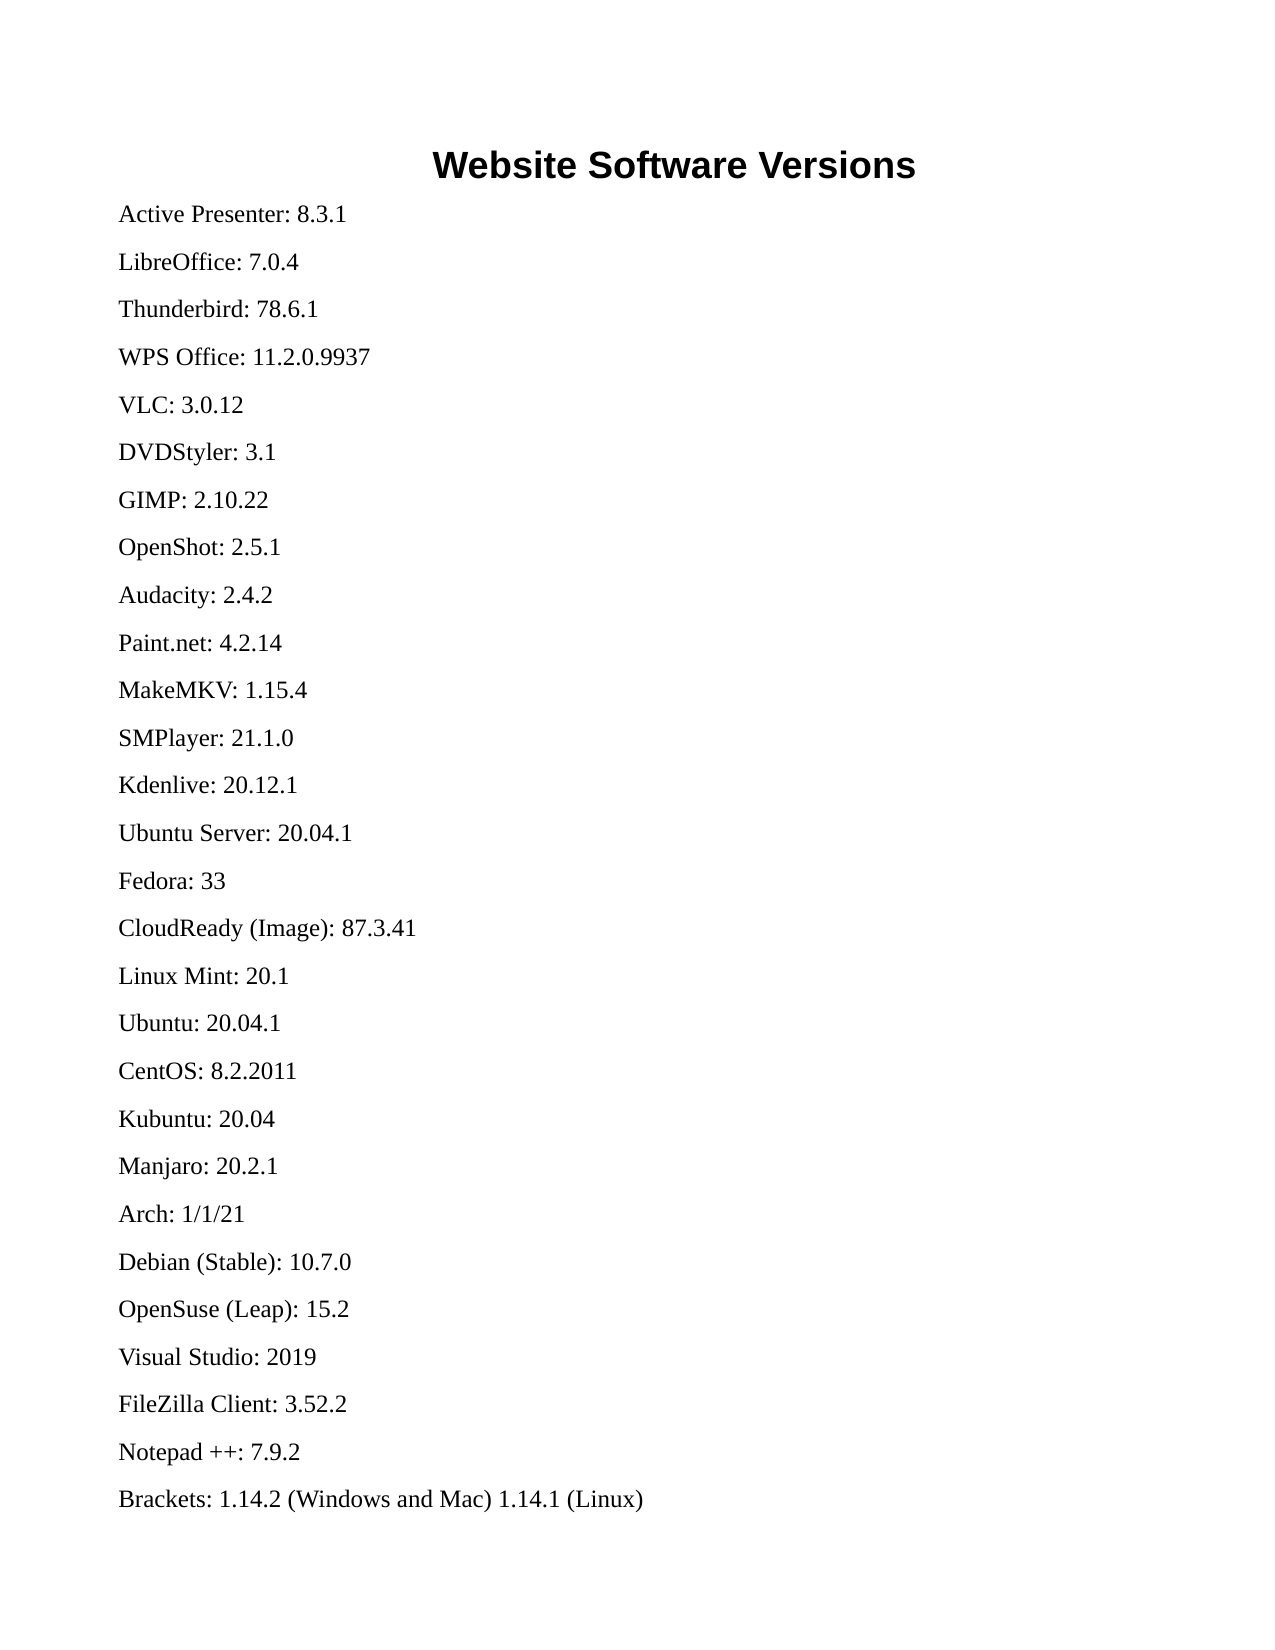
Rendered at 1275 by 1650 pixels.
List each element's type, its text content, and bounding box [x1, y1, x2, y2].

text Debian (Stable): 10.7.0 [118, 1247, 1157, 1275]
text Audacity: 2.4.2 [118, 580, 1157, 609]
text Brackets: 1.14.2 (Windows and Mac) 1.14.1 (Linux) [118, 1484, 1157, 1513]
text Kdenlive: 20.12.1 [118, 771, 1157, 799]
text CentOS: 8.2.2011 [118, 1056, 1157, 1085]
text WPS Office: 11.2.0.9937 [118, 342, 1157, 371]
text Ubuntu Server: 20.04.1 [118, 818, 1157, 847]
text OpenShot: 2.5.1 [118, 532, 1157, 561]
text VLC: 3.0.12 [118, 390, 1157, 418]
text SMPlayer: 21.1.0 [118, 723, 1157, 752]
text Fedora: 33 [118, 866, 1157, 894]
text Notepad ++: 7.9.2 [118, 1437, 1157, 1466]
text MakeMKV: 1.15.4 [118, 675, 1157, 704]
text OpenSuse (Leap): 15.2 [118, 1294, 1157, 1323]
text Active Presenter: 8.3.1 [118, 199, 1157, 228]
text LibreOffice: 7.0.4 [118, 247, 1157, 276]
text Linux Mint: 20.1 [118, 961, 1157, 990]
text Manjaro: 20.2.1 [118, 1151, 1157, 1180]
text GIMP: 2.10.22 [118, 485, 1157, 514]
text Ubuntu: 20.04.1 [118, 1008, 1157, 1037]
text DVDStyler: 3.1 [118, 437, 1157, 466]
text Visual Studio: 2019 [118, 1342, 1157, 1371]
text FileZilla Client: 3.52.2 [118, 1389, 1157, 1418]
text Thunderbird: 78.6.1 [118, 294, 1157, 323]
text Arch: 1/1/21 [118, 1199, 1157, 1228]
subtitle Website Software Versions [118, 143, 1157, 187]
text Paint.net: 4.2.14 [118, 628, 1157, 656]
text CloudReady (Image): 87.3.41 [118, 913, 1157, 942]
text Kubuntu: 20.04 [118, 1104, 1157, 1132]
